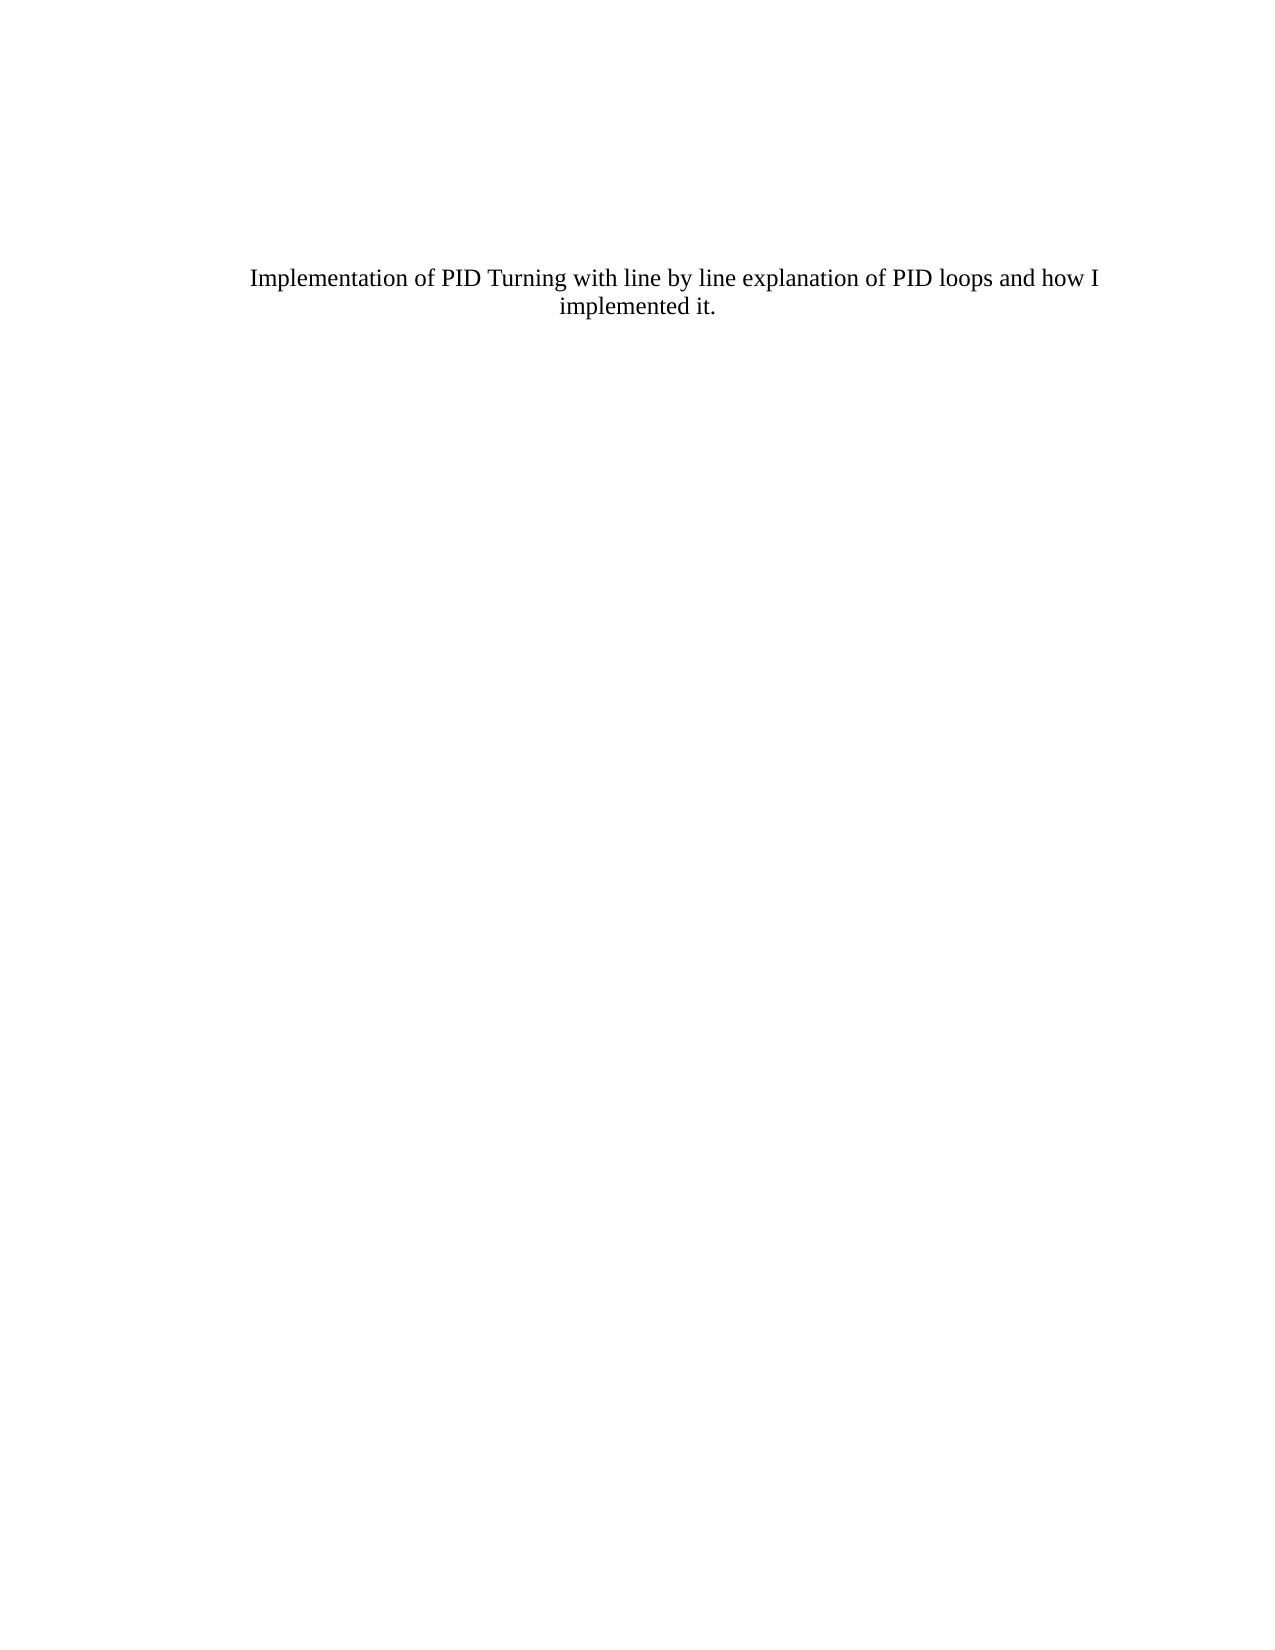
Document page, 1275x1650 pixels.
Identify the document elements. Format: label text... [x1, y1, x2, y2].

text Implementation of PID Turning with line by line explanation of PID loops and how I implemented it. [118, 263, 1157, 320]
